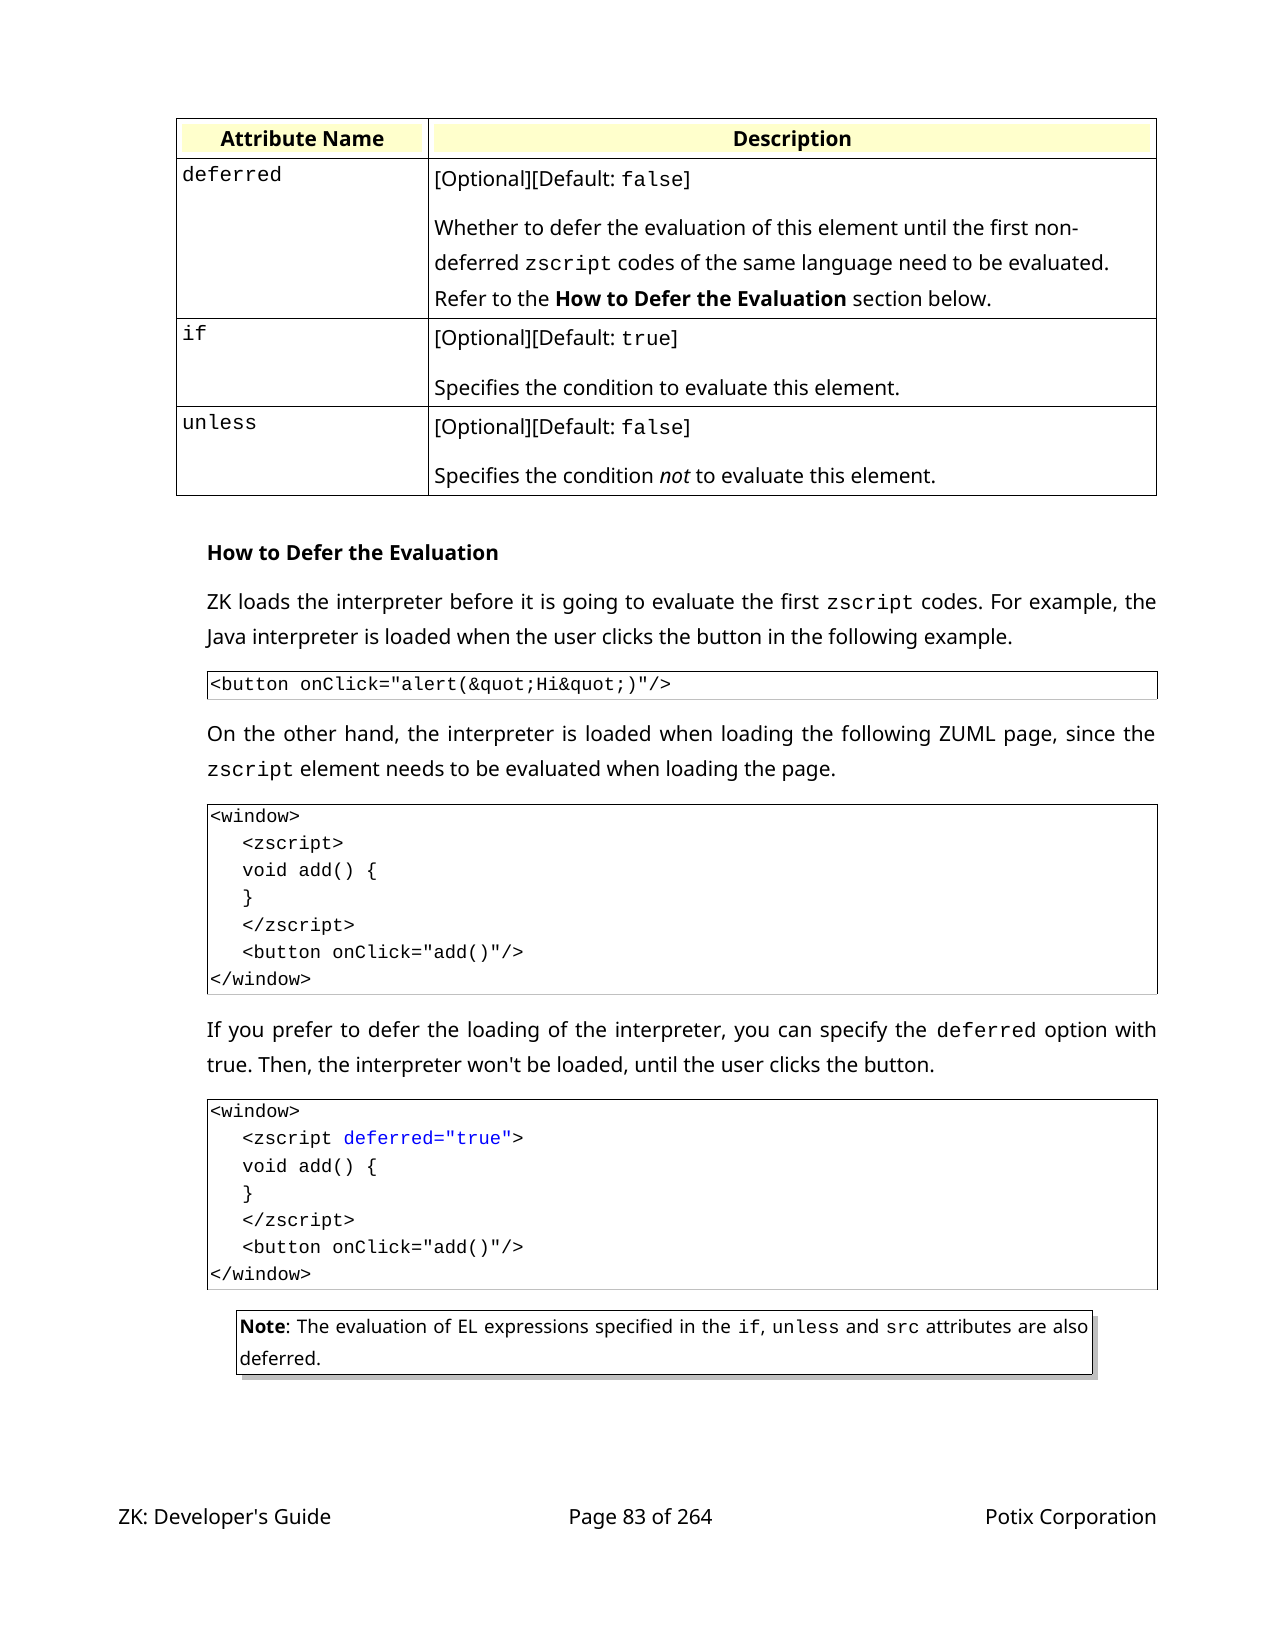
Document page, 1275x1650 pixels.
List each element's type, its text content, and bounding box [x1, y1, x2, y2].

table_cell if [177, 319, 428, 406]
text </window> [208, 967, 1157, 994]
text <zscript deferred="true"> [208, 1126, 1157, 1151]
text </zscript> [208, 1208, 1157, 1232]
text <window> [208, 1100, 1157, 1123]
text } [208, 885, 1157, 909]
table_cell unless [177, 407, 428, 495]
text </zscript> [208, 912, 1157, 937]
text <zscript> [208, 831, 1157, 855]
text <button onClick="add()"/> [208, 1235, 1157, 1259]
text } [208, 1181, 1157, 1205]
table_header Description [429, 119, 1156, 158]
text On the other hand, the interpreter is loaded when loading the following ZUML page, since the zscript element needs to be evaluated when loading the page. [207, 719, 1157, 783]
text <window> [208, 805, 1157, 828]
text <button onClick="add()"/> [208, 939, 1157, 964]
text void add() { [208, 858, 1157, 882]
text void add() { [208, 1153, 1157, 1178]
text </window> [208, 1262, 1157, 1289]
table_cell [Optional][Default: false] Whether to defer the evaluation of this element until the first non-deferred zscript codes of the same language need to be evaluated. Refer to the How to Defer the Evaluation section below. [429, 159, 1156, 318]
table_header Attribute Name [177, 119, 428, 158]
table_cell [Optional][Default: true] Specifies the condition to evaluate this element. [429, 319, 1156, 406]
text <button onClick="alert(&quot;Hi&quot;)"/> [208, 672, 1157, 699]
table_cell deferred [177, 159, 428, 318]
text Note: The evaluation of EL expressions specified in the if, unless and src attributes are also deferred. [237, 1311, 1092, 1374]
table_cell [Optional][Default: false] Specifies the condition not to evaluate this element. [429, 407, 1156, 495]
text ZK loads the interpreter before it is going to evaluate the first zscript codes. For example, the Java interpreter is loaded when the user clicks the button in the following example. [207, 587, 1157, 651]
text If you prefer to defer the loading of the interpreter, you can specify the deferred option with true. Then, the interpreter won't be loaded, until the user clicks the button. [207, 1015, 1157, 1078]
subtitle How to Defer the Evaluation [207, 538, 1157, 566]
